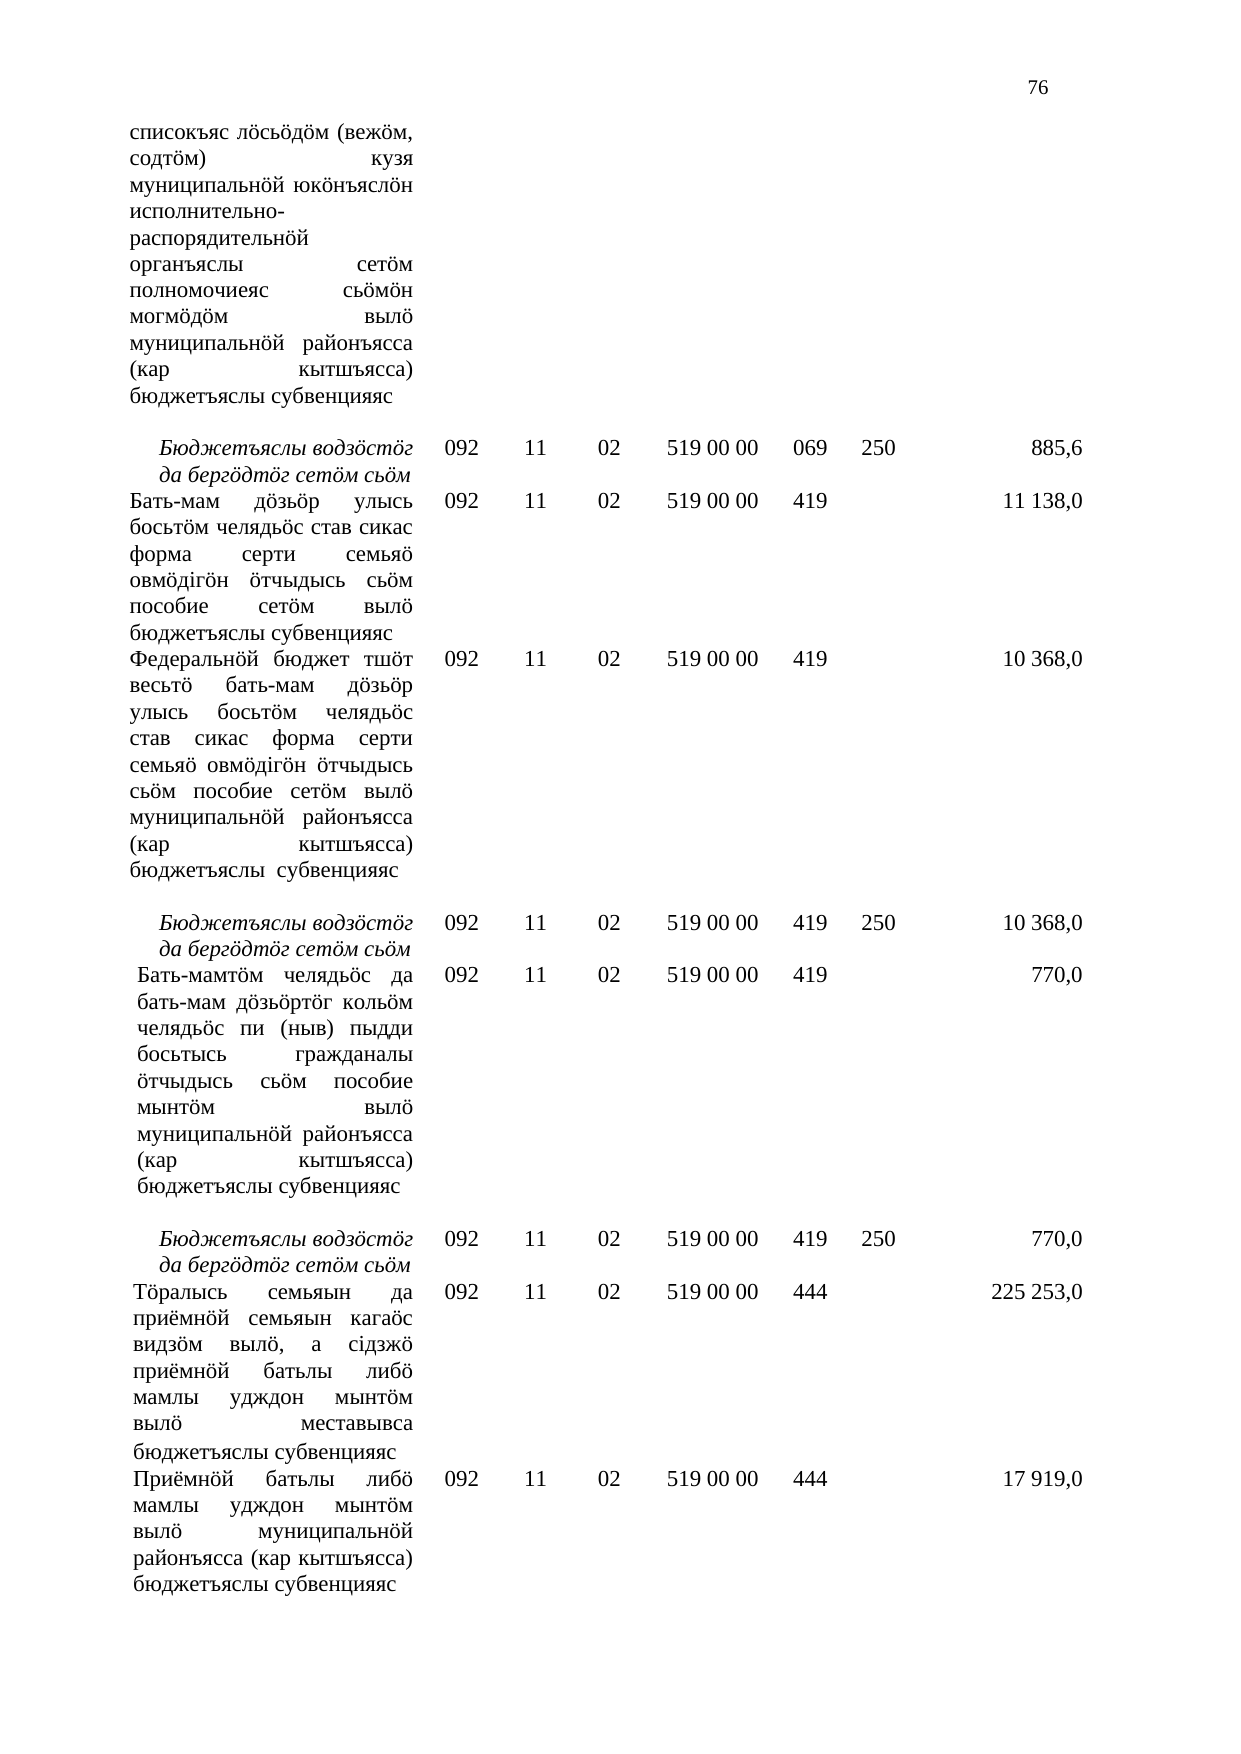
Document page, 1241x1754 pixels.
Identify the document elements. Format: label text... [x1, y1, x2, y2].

table_cell 250 [841, 1225, 915, 1278]
table_cell [915, 118, 1094, 434]
table_cell 11 [498, 1225, 572, 1278]
table_cell 444 [779, 1278, 841, 1464]
table_cell [841, 1465, 915, 1596]
table_cell [1094, 118, 1150, 434]
table_cell 092 [425, 909, 498, 961]
table_cell [841, 118, 915, 434]
table_cell [841, 961, 915, 1225]
table_cell [1094, 645, 1150, 909]
table_cell 092 [425, 961, 498, 1225]
table_cell 519 00 00 [646, 434, 779, 487]
table_cell 10 368,0 [915, 909, 1094, 961]
table_cell Бюджетъяслы водзöстöг да бергöдтöг сетöм сьöм [118, 909, 424, 961]
table_cell 519 00 00 [646, 961, 779, 1225]
table_cell 02 [572, 1225, 646, 1278]
table_cell [1094, 1278, 1150, 1464]
table_cell Бюджетъяслы водзöстöг да бергöдтöг сетöм сьöм [118, 1225, 424, 1278]
table_cell 092 [425, 1465, 498, 1596]
table_cell 519 00 00 [646, 1225, 779, 1278]
table_cell [779, 118, 841, 434]
table_cell 225 253,0 [915, 1278, 1094, 1464]
table_cell 092 [425, 1278, 498, 1464]
table_cell [841, 487, 915, 645]
table_cell 519 00 00 [646, 909, 779, 961]
table_cell [1094, 961, 1150, 1225]
table_cell [425, 118, 498, 434]
table_cell 092 [425, 645, 498, 909]
table_cell 770,0 [915, 961, 1094, 1225]
table_cell 419 [779, 487, 841, 645]
table_cell 11 138,0 [915, 487, 1094, 645]
table_cell [498, 118, 572, 434]
table_cell 419 [779, 909, 841, 961]
table_cell [1094, 487, 1150, 645]
table_cell 419 [779, 645, 841, 909]
table_cell 444 [779, 1465, 841, 1596]
table_cell [1094, 434, 1150, 487]
table_cell 02 [572, 645, 646, 909]
table_cell Приёмнöй батьлы либö мамлы удждон мынтöм вылö муниципальнöй районъясса (кар кытшъясса) бюджетъяслы субвенцияяс [118, 1465, 424, 1596]
table_cell 11 [498, 487, 572, 645]
table_cell [572, 118, 646, 434]
table_cell 02 [572, 434, 646, 487]
table_cell 250 [841, 909, 915, 961]
table_cell [1094, 1465, 1150, 1596]
table_cell списокъяс лöсьöдöм (вежöм, содтöм) кузя муниципальнöй юкöнъяслöн исполнительно-распорядительнöй органъяслы сетöм полномочиеяс сьöмöн могмöдöм вылö муниципальнöй районъясса (кар кытшъясса) бюджетъяслы субвенцияяс [118, 118, 424, 434]
table_cell 092 [425, 1225, 498, 1278]
table_cell Тöралысь семьяын да приёмнöй семьяын кагаöс видзöм вылö, а сідзжö приёмнöй батьлы либö мамлы удждон мынтöм вылö меставывса бюджетъяслы субвенцияяс [118, 1278, 424, 1464]
table_cell 10 368,0 [915, 645, 1094, 909]
table_cell 11 [498, 1465, 572, 1596]
table_cell 519 00 00 [646, 487, 779, 645]
table_cell 885,6 [915, 434, 1094, 487]
table_cell 02 [572, 487, 646, 645]
table_cell [841, 1278, 915, 1464]
table_cell 17 919,0 [915, 1465, 1094, 1596]
table_cell Бать-мам дöзьöр улысь босьтöм челядьöс став сикас форма серти семьяö овмöдігöн öтчыдысь сьöм пособие сетöм вылö бюджетъяслы субвенцияяс [118, 487, 424, 645]
table_cell 519 00 00 [646, 1465, 779, 1596]
table_cell 02 [572, 1465, 646, 1596]
table_cell 069 [779, 434, 841, 487]
table_cell Федеральнöй бюджет тшöт весьтö бать-мам дöзьöр улысь босьтöм челядьöс став сикас форма серти семьяö овмöдігöн öтчыдысь сьöм пособие сетöм вылö муниципальнöй районъясса (кар кытшъясса) бюджетъяслы субвенцияяс [118, 645, 424, 909]
table_cell 11 [498, 1278, 572, 1464]
table_cell 519 00 00 [646, 645, 779, 909]
table_cell 11 [498, 961, 572, 1225]
table_cell 11 [498, 434, 572, 487]
table_cell 419 [779, 961, 841, 1225]
table_cell Бюджетъяслы водзöстöг да бергöдтöг сетöм сьöм [118, 434, 424, 487]
table_cell 11 [498, 909, 572, 961]
table_cell 092 [425, 434, 498, 487]
table_cell 770,0 [915, 1225, 1094, 1278]
table_cell [646, 118, 779, 434]
table_cell 419 [779, 1225, 841, 1278]
table_cell 092 [425, 487, 498, 645]
table_cell [1094, 909, 1150, 961]
table_cell 02 [572, 909, 646, 961]
table_cell 02 [572, 961, 646, 1225]
table_cell Бать-мамтöм челядьöс да бать-мам дöзьöртöг кольöм челядьöс пи (ныв) пыдди босьтысь гражданалы öтчыдысь сьöм пособие мынтöм вылö муниципальнöй районъясса (кар кытшъясса) бюджетъяслы субвенцияяс [118, 961, 424, 1225]
table_cell [1094, 1225, 1150, 1278]
table_cell 11 [498, 645, 572, 909]
table_cell 250 [841, 434, 915, 487]
table_cell 519 00 00 [646, 1278, 779, 1464]
table_cell 02 [572, 1278, 646, 1464]
table_cell [841, 645, 915, 909]
